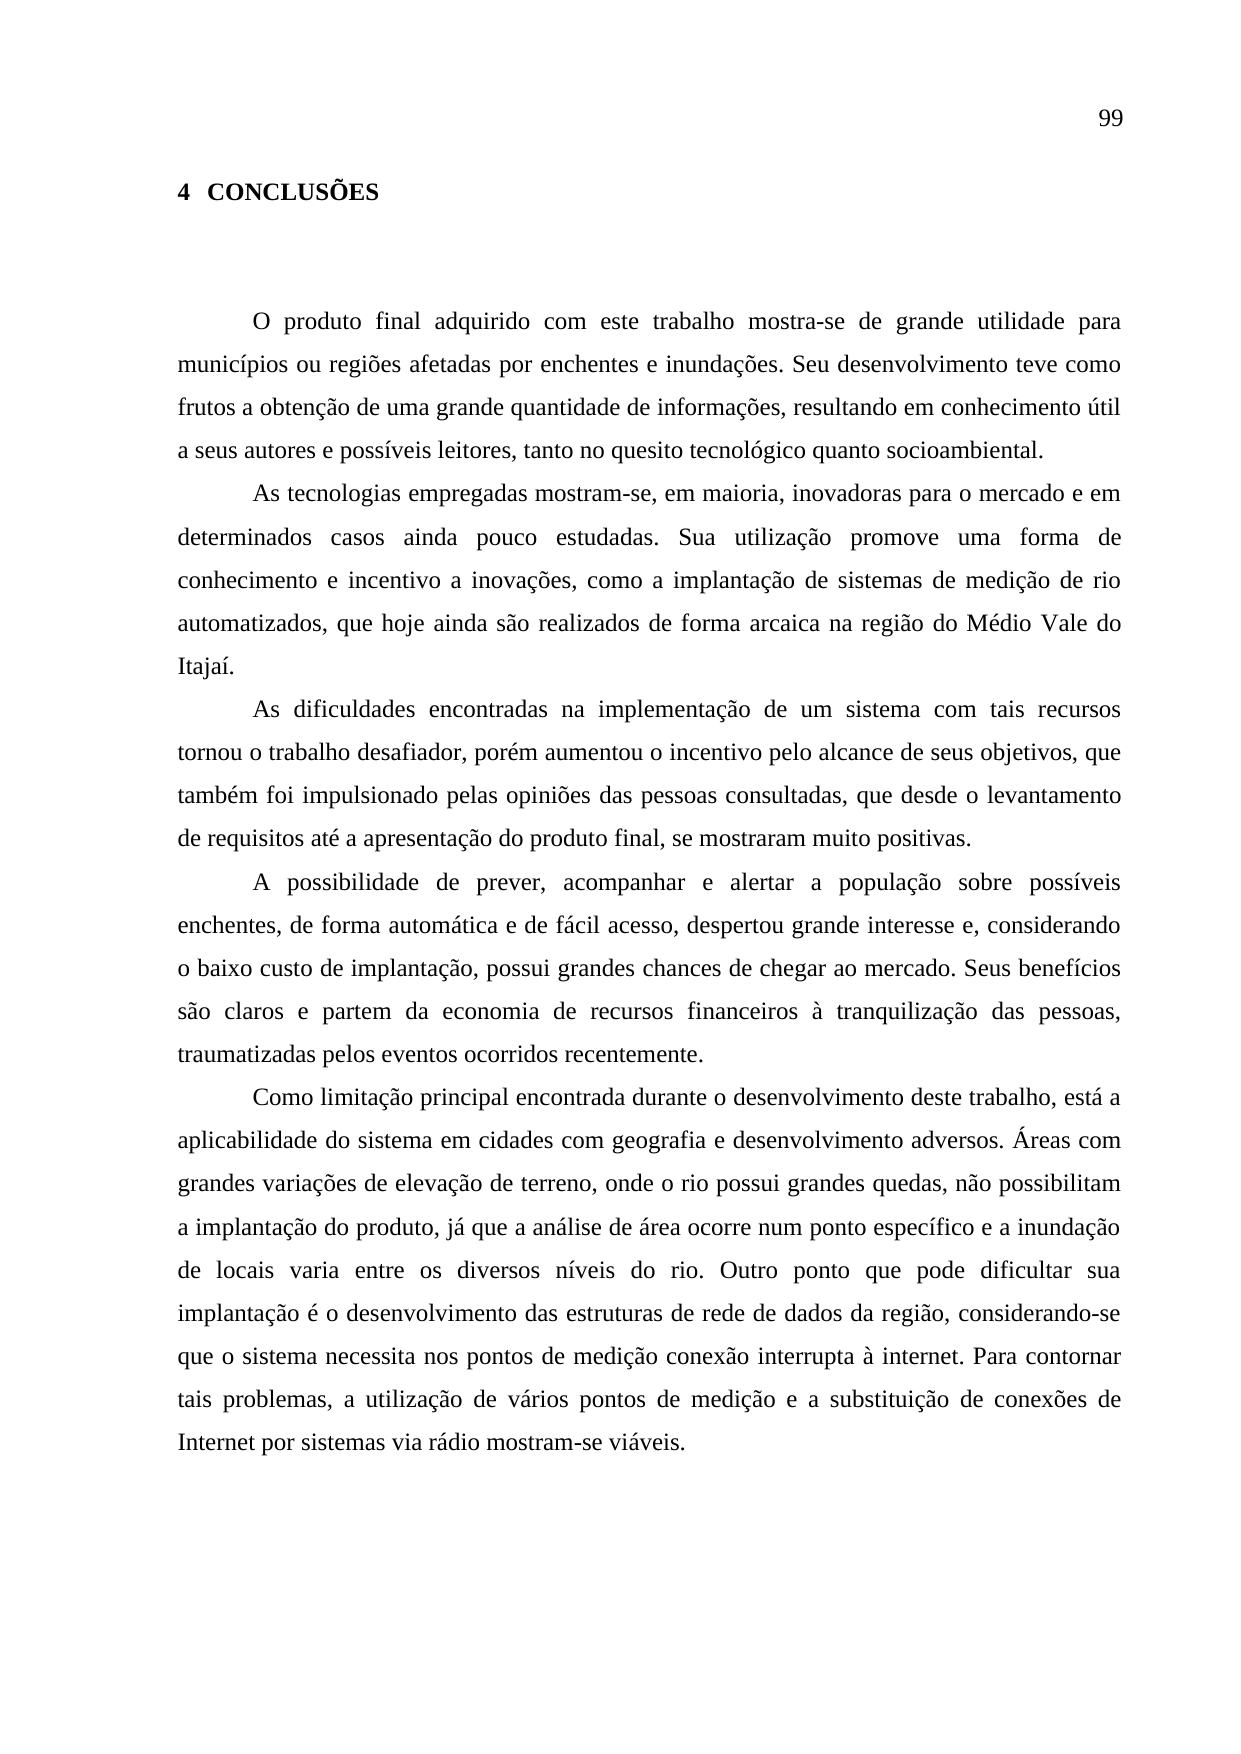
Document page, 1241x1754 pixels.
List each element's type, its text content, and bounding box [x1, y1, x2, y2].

text A possibilidade de prever, acompanhar e alertar a população sobre possíveis enchentes, de forma automática e de fácil acesso, despertou grande interesse e, considerando o baixo custo de implantação, possui grandes chances de chegar ao mercado. Seus benefícios são claros e partem da economia de recursos financeiros à tranquilização das pessoas, traumatizadas pelos eventos ocorridos recentemente. [177, 867, 1122, 1068]
text Como limitação principal encontrada durante o desenvolvimento deste trabalho, está a aplicabilidade do sistema em cidades com geografia e desenvolvimento adversos. Áreas com grandes variações de elevação de terreno, onde o rio possui grandes quedas, não possibilitam a implantação do produto, já que a análise de área ocorre num ponto específico e a inundação de locais varia entre os diversos níveis do rio. Outro ponto que pode dificultar sua implantação é o desenvolvimento das estruturas de rede de dados da região, considerando-se que o sistema necessita nos pontos de medição conexão interrupta à internet. Para contornar tais problemas, a utilização de vários pontos de medição e a substituição de conexões de Internet por sistemas via rádio mostram-se viáveis. [177, 1082, 1122, 1456]
text As dificuldades encontradas na implementação de um sistema com tais recursos tornou o trabalho desafiador, porém aumentou o incentivo pelo alcance de seus objetivos, que também foi impulsionado pelas opiniões das pessoas consultadas, que desde o levantamento de requisitos até a apresentação do produto final, se mostraram muito positivas. [177, 694, 1122, 852]
text O produto final adquirido com este trabalho mostra-se de grande utilidade para municípios ou regiões afetadas por enchentes e inundações. Seu desenvolvimento teve como frutos a obtenção de uma grande quantidade de informações, resultando em conhecimento útil a seus autores e possíveis leitores, tanto no quesito tecnológico quanto socioambiental. [177, 306, 1122, 464]
subtitle CONCLUSÕES [177, 177, 1122, 206]
text As tecnologias empregadas mostram-se, em maioria, inovadoras para o mercado e em determinados casos ainda pouco estudadas. Sua utilização promove uma forma de conhecimento e incentivo a inovações, como a implantação de sistemas de medição de rio automatizados, que hoje ainda são realizados de forma arcaica na região do Médio Vale do Itajaí. [177, 478, 1122, 680]
